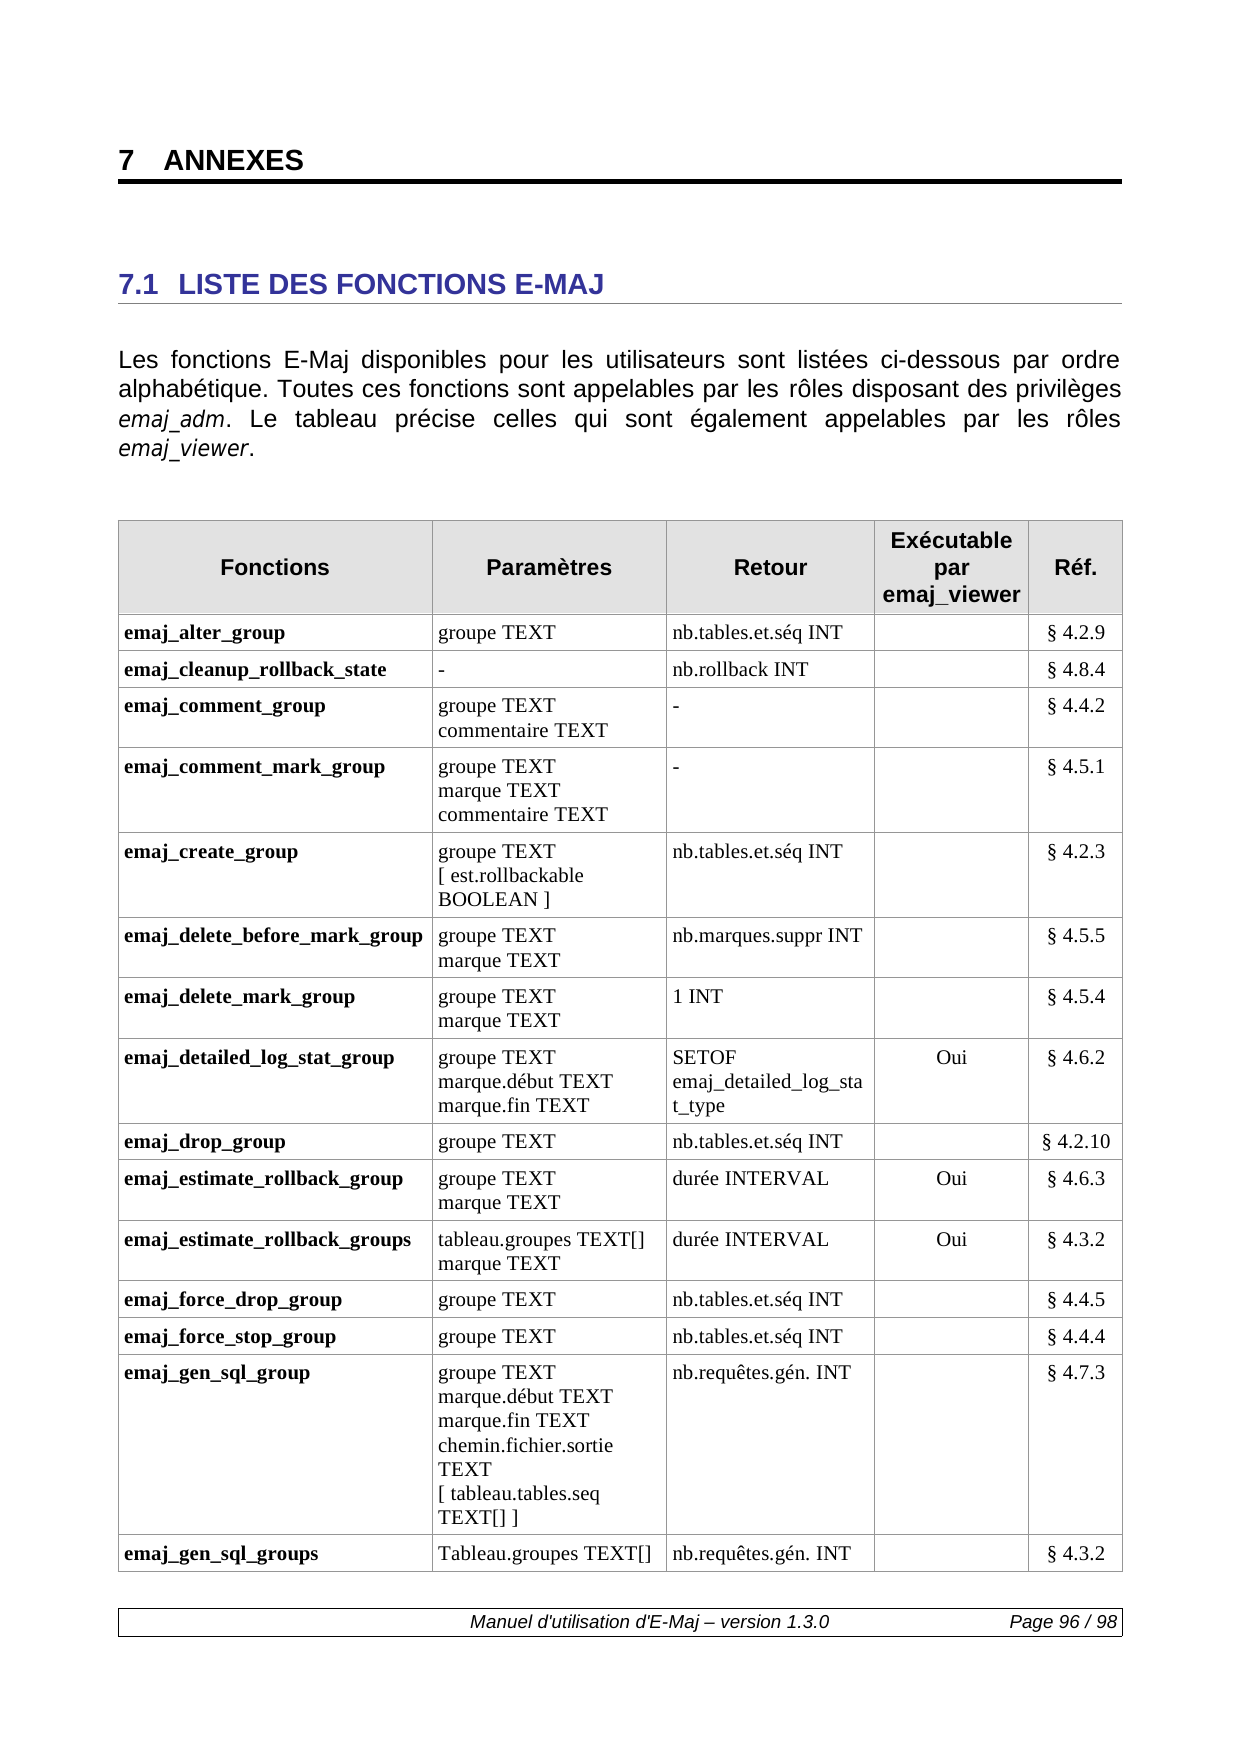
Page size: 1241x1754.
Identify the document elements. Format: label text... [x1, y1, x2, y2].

table_cell nb.requêtes.gén. INT [667, 1535, 874, 1571]
table_cell Oui [875, 1221, 1028, 1280]
table_header Exécutable par emaj_viewer [875, 521, 1028, 613]
table_cell § 4.8.4 [1029, 651, 1122, 687]
table_cell durée INTERVAL [667, 1221, 874, 1280]
table_cell groupe TEXT marque.début TEXT marque.fin TEXT chemin.fichier.sortie TEXT [ tableau.tables.seq TEXT[] ] [433, 1355, 666, 1534]
table_cell groupe TEXT marque TEXT [433, 918, 666, 977]
table_header Réf. [1029, 521, 1122, 613]
table_cell [875, 688, 1028, 747]
table_cell SETOF emaj_detailed_log_stat_type [667, 1039, 874, 1122]
table_cell emaj_delete_mark_group [119, 978, 432, 1038]
table_cell § 4.5.4 [1029, 978, 1122, 1038]
table_cell groupe TEXT marque TEXT commentaire TEXT [433, 748, 666, 832]
table_header Fonctions [119, 521, 432, 613]
table_cell emaj_estimate_rollback_group [119, 1160, 432, 1220]
table_cell - [433, 651, 666, 687]
table_cell emaj_gen_sql_group [119, 1355, 432, 1534]
table_cell Oui [875, 1160, 1028, 1220]
table_cell § 4.6.2 [1029, 1039, 1122, 1122]
table_cell [875, 1318, 1028, 1353]
table_cell [875, 918, 1028, 977]
table_cell [875, 1281, 1028, 1317]
table_cell emaj_comment_mark_group [119, 748, 432, 832]
table_cell groupe TEXT commentaire TEXT [433, 688, 666, 747]
table_cell durée INTERVAL [667, 1160, 874, 1220]
table_cell § 4.3.2 [1029, 1221, 1122, 1280]
table_cell nb.rollback INT [667, 651, 874, 687]
table_cell groupe TEXT marque TEXT [433, 1160, 666, 1220]
table_cell groupe TEXT [433, 1318, 666, 1353]
subtitle Annexes [118, 143, 1122, 179]
table_cell emaj_gen_sql_groups [119, 1535, 432, 1571]
table_cell - [667, 748, 874, 832]
table_cell emaj_estimate_rollback_groups [119, 1221, 432, 1280]
table_cell - [667, 688, 874, 747]
table_header Paramètres [433, 521, 666, 613]
table_cell § 4.2.10 [1029, 1124, 1122, 1159]
table_cell nb.tables.et.séq INT [667, 1281, 874, 1317]
table_cell [875, 833, 1028, 917]
table_cell § 4.5.5 [1029, 918, 1122, 977]
table_cell [875, 1355, 1028, 1534]
subtitle Liste des fonctions E-Maj [118, 267, 1122, 303]
table_cell § 4.7.3 [1029, 1355, 1122, 1534]
table_cell groupe TEXT [433, 1281, 666, 1317]
table_cell nb.marques.suppr INT [667, 918, 874, 977]
table_cell § 4.4.4 [1029, 1318, 1122, 1353]
table_cell emaj_force_stop_group [119, 1318, 432, 1353]
table_cell § 4.6.3 [1029, 1160, 1122, 1220]
table_cell emaj_alter_group [119, 615, 432, 650]
table_cell § 4.4.2 [1029, 688, 1122, 747]
table_cell [875, 1535, 1028, 1571]
table_cell § 4.5.1 [1029, 748, 1122, 832]
text Les fonctions E-Maj disponibles pour les utilisateurs sont listées ci-dessous par ordre alphabétique. Toutes ces fonctions sont appelables par les rôles disposant des privilèges emaj_adm. Le tableau précise celles qui sont également appelables par les rôles emaj_viewer. [118, 345, 1122, 462]
table_cell Tableau.groupes TEXT[] [433, 1535, 666, 1571]
table_cell 1 INT [667, 978, 874, 1038]
table_cell emaj_comment_group [119, 688, 432, 747]
table_cell groupe TEXT [ est.rollbackable BOOLEAN ] [433, 833, 666, 917]
table_cell § 4.4.5 [1029, 1281, 1122, 1317]
table_cell [875, 651, 1028, 687]
table_header Retour [667, 521, 874, 613]
table_cell emaj_delete_before_mark_group [119, 918, 432, 977]
table_cell nb.tables.et.séq INT [667, 615, 874, 650]
table_cell nb.tables.et.séq INT [667, 1124, 874, 1159]
table_cell groupe TEXT [433, 1124, 666, 1159]
table_cell groupe TEXT marque TEXT [433, 978, 666, 1038]
table_cell [875, 1124, 1028, 1159]
table_cell emaj_detailed_log_stat_group [119, 1039, 432, 1122]
table_cell § 4.2.9 [1029, 615, 1122, 650]
table_cell nb.tables.et.séq INT [667, 833, 874, 917]
table_cell § 4.2.3 [1029, 833, 1122, 917]
table_cell § 4.3.2 [1029, 1535, 1122, 1571]
table_cell nb.tables.et.séq INT [667, 1318, 874, 1353]
table_cell emaj_force_drop_group [119, 1281, 432, 1317]
table_cell groupe TEXT [433, 615, 666, 650]
table_cell emaj_drop_group [119, 1124, 432, 1159]
table_cell emaj_create_group [119, 833, 432, 917]
table_cell Oui [875, 1039, 1028, 1122]
table_cell emaj_cleanup_rollback_state [119, 651, 432, 687]
table_cell tableau.groupes TEXT[] marque TEXT [433, 1221, 666, 1280]
table_cell [875, 978, 1028, 1038]
table_cell [875, 748, 1028, 832]
table_cell [875, 615, 1028, 650]
table_cell groupe TEXT marque.début TEXT marque.fin TEXT [433, 1039, 666, 1122]
table_cell nb.requêtes.gén. INT [667, 1355, 874, 1534]
